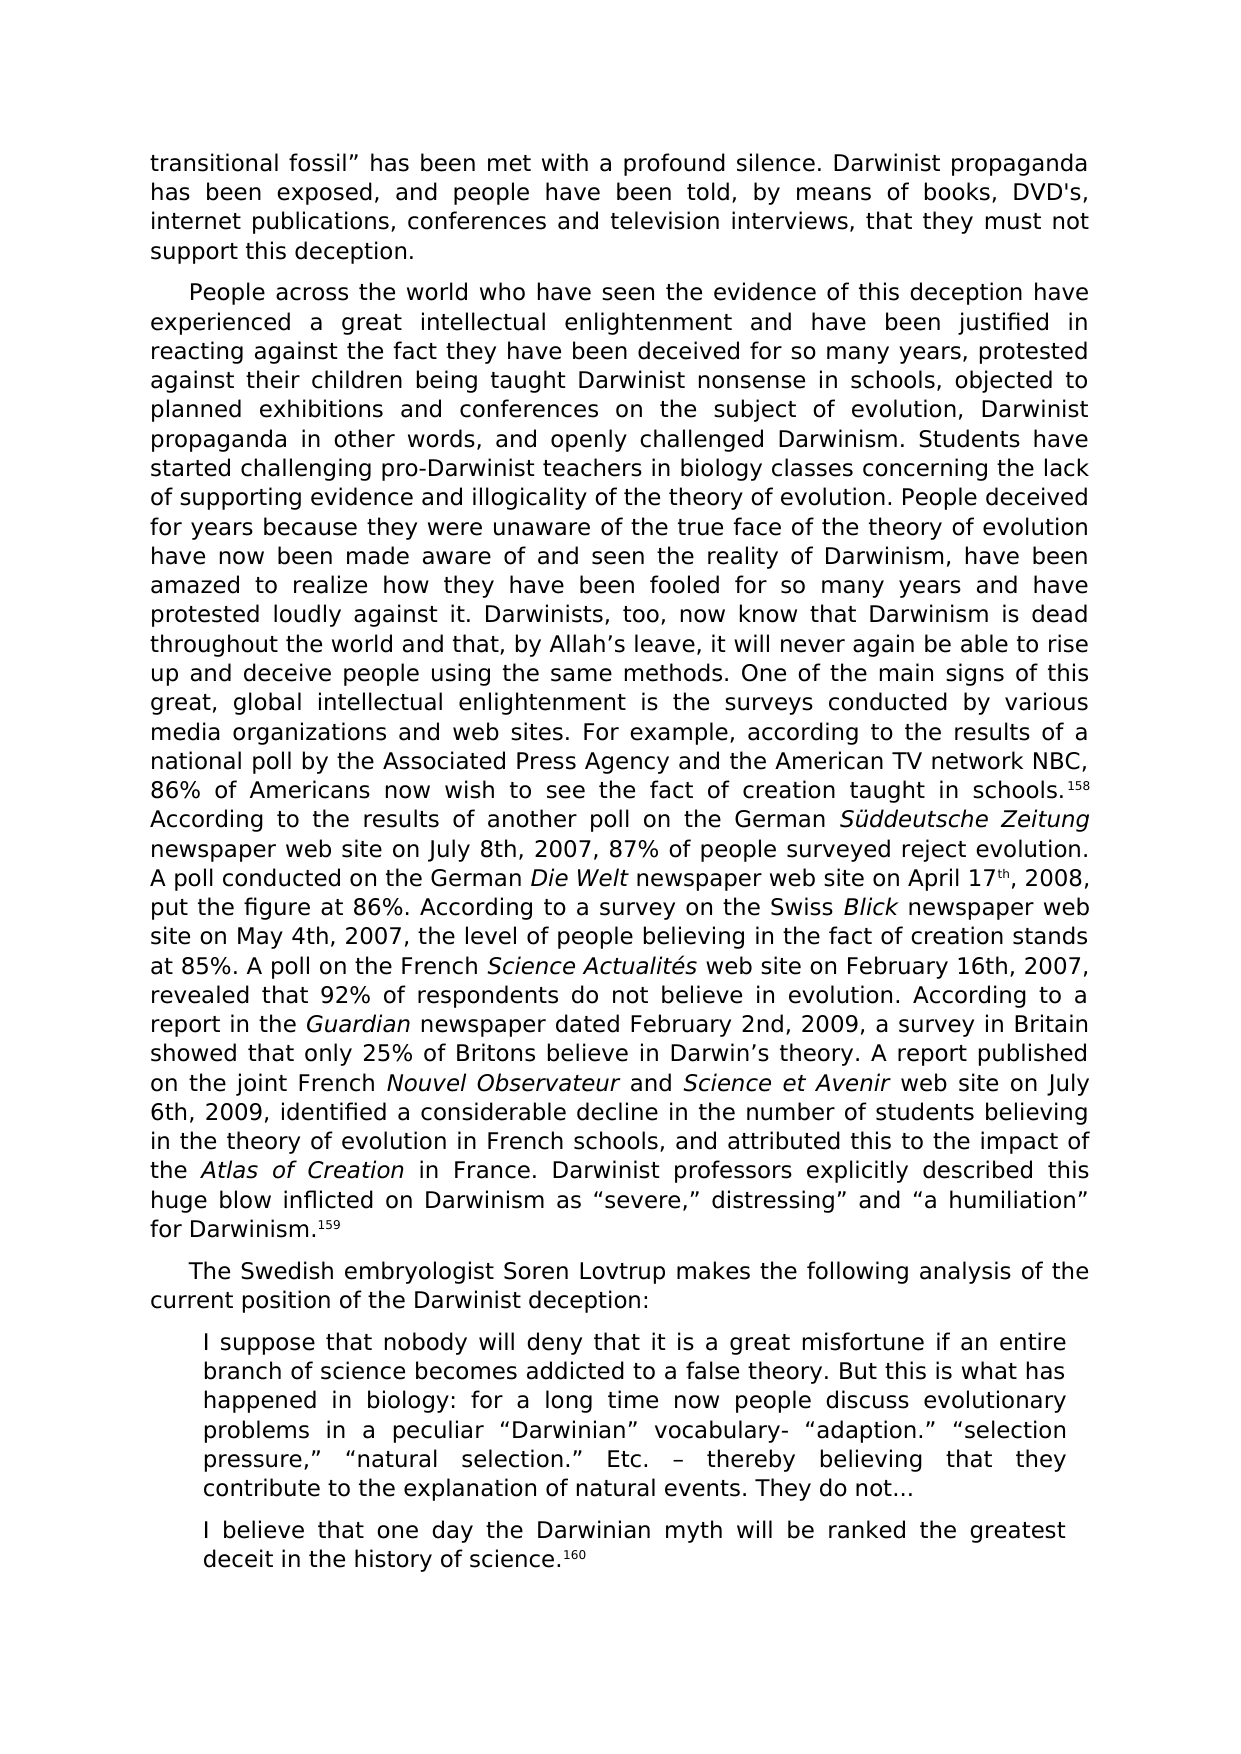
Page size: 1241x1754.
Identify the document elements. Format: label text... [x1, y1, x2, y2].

text People across the world who have seen the evidence of this deception have experienced a great intellectual enlightenment and have been justified in reacting against the fact they have been deceived for so many years, protested against their children being taught Darwinist nonsense in schools, objected to planned exhibitions and conferences on the subject of evolution, Darwinist propaganda in other words, and openly challenged Darwinism. Students have started challenging pro-Darwinist teachers in biology classes concerning the lack of supporting evidence and illogicality of the theory of evolution. People deceived for years because they were unaware of the true face of the theory of evolution have now been made aware of and seen the reality of Darwinism, have been amazed to realize how they have been fooled for so many years and have protested loudly against it. Darwinists, too, now know that Darwinism is dead throughout the world and that, by Allah’s leave, it will never again be able to rise up and deceive people using the same methods. One of the main signs of this great, global intellectual enlightenment is the surveys conducted by various media organizations and web sites. For example, according to the results of a national poll by the Associated Press Agency and the American TV network NBC, 86% of Americans now wish to see the fact of creation taught in schools.158 According to the results of another poll on the German Süddeutsche Zeitung newspaper web site on July 8th, 2007, 87% of people surveyed reject evolution. A poll conducted on the German Die Welt newspaper web site on April 17th, 2008, put the figure at 86%. According to a survey on the Swiss Blick newspaper web site on May 4th, 2007, the level of people believing in the fact of creation stands at 85%. A poll on the French Science Actualités web site on February 16th, 2007, revealed that 92% of respondents do not believe in evolution. According to a report in the Guardian newspaper dated February 2nd, 2009, a survey in Britain showed that only 25% of Britons believe in Darwin’s theory. A report published on the joint French Nouvel Observateur and Science et Avenir web site on July 6th, 2009, identified a considerable decline in the number of students believing in the theory of evolution in French schools, and attributed this to the impact of the Atlas of Creation in France. Darwinist professors explicitly described this huge blow inflicted on Darwinism as “severe,” distressing” and “a humiliation” for Darwinism.159 [150, 279, 1090, 1243]
text I suppose that nobody will deny that it is a great misfortune if an entire branch of science becomes addicted to a false theory. But this is what has happened in biology: for a long time now people discuss evolutionary problems in a peculiar “Darwinian” vocabulary- “adaption.” “selection pressure,” “natural selection.” Etc. – thereby believing that they contribute to the explanation of natural events. They do not... [203, 1329, 1068, 1502]
text The Swedish embryologist Soren Lovtrup makes the following analysis of the current position of the Darwinist deception: [150, 1258, 1090, 1314]
text transitional fossil” has been met with a profound silence. Darwinist propaganda has been exposed, and people have been told, by means of books, DVD's, internet publications, conferences and television interviews, that they must not support this deception. [150, 150, 1090, 264]
text I believe that one day the Darwinian myth will be ranked the greatest deceit in the history of science.160 [203, 1517, 1068, 1573]
